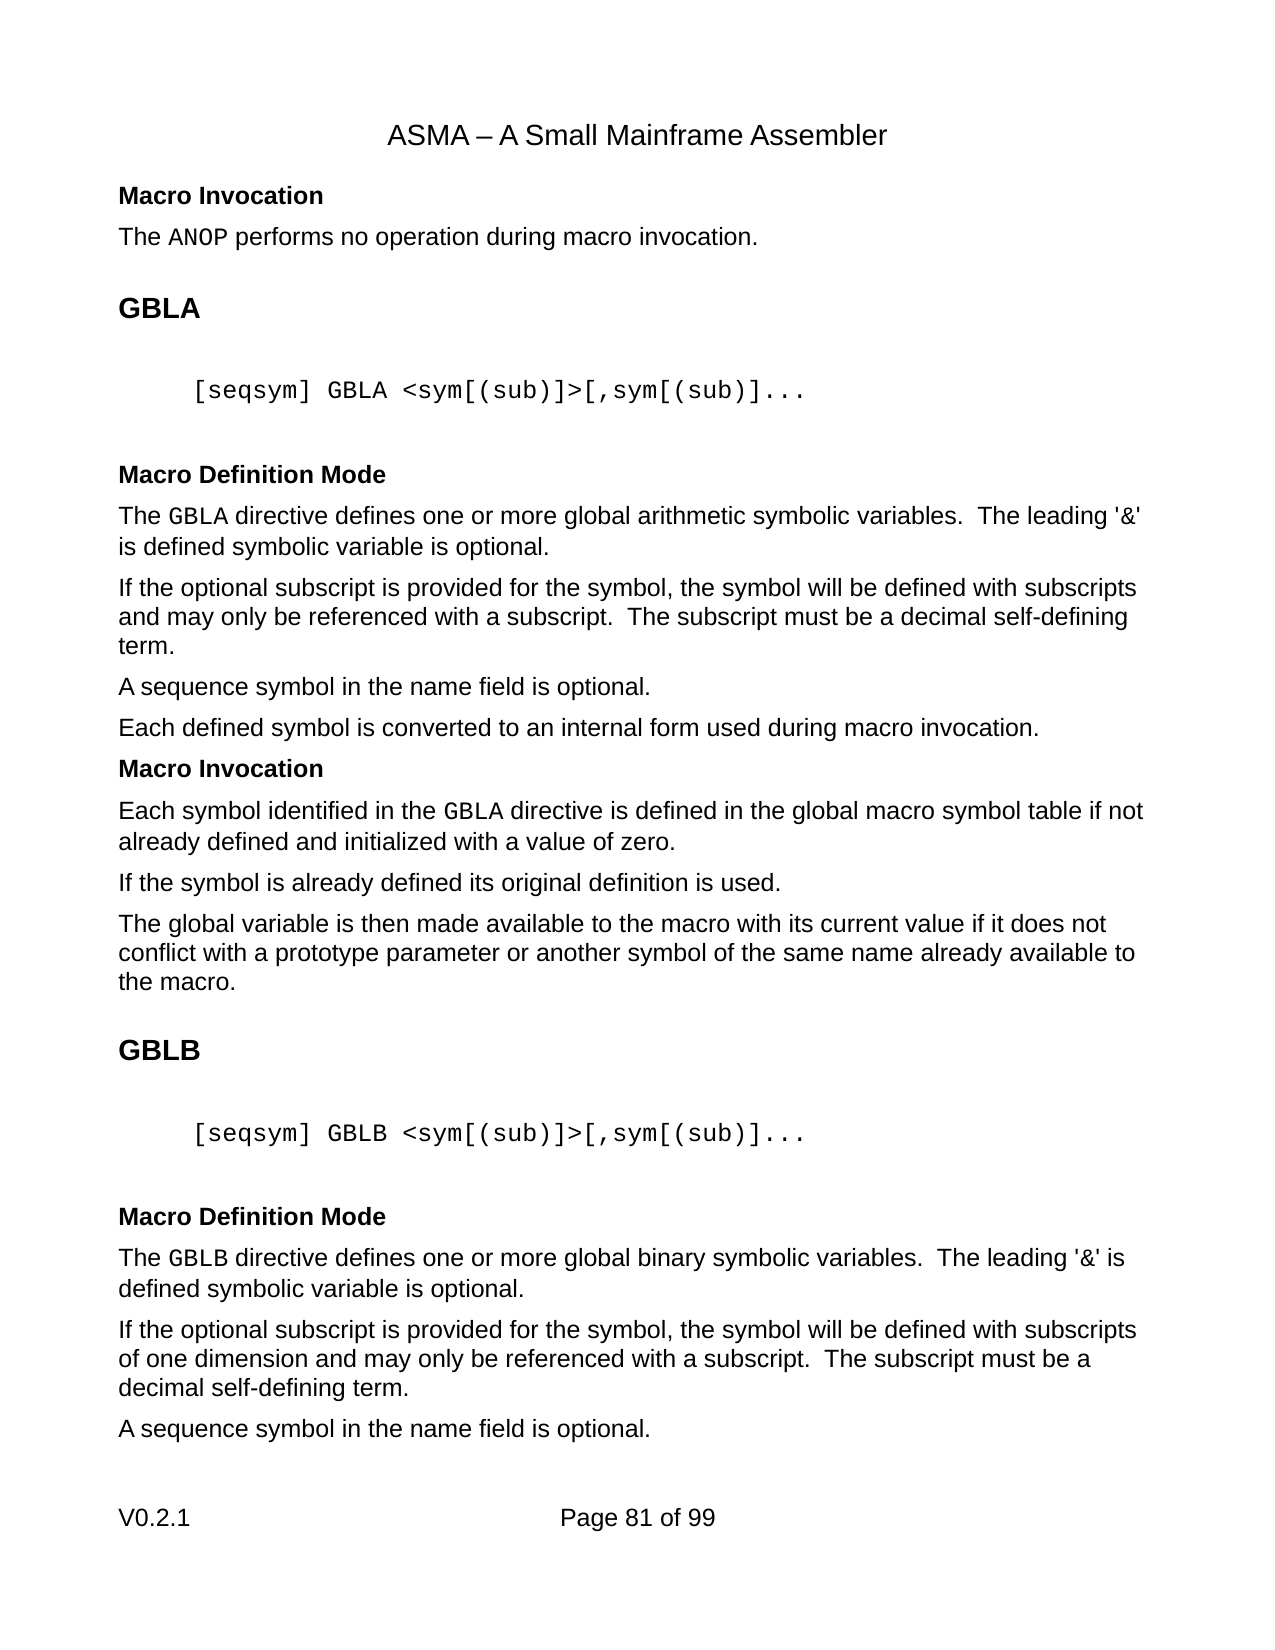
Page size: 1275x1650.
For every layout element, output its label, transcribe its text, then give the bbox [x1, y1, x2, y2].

text If the symbol is already defined its original definition is used. [118, 868, 1157, 897]
text The GBLA directive defines one or more global arithmetic symbolic variables. The leading '&' is defined symbolic variable is optional. [118, 501, 1157, 561]
text A sequence symbol in the name field is optional. [118, 1414, 1157, 1443]
subtitle GBLB [118, 1033, 1157, 1066]
text If the optional subscript is provided for the symbol, the symbol will be defined with subscripts of one dimension and may only be referenced with a subscript. The subscript must be a decimal self-defining term. [118, 1315, 1157, 1402]
text The ANOP performs no operation during macro invocation. [118, 222, 1157, 253]
text Macro Invocation [118, 754, 1157, 783]
text If the optional subscript is provided for the symbol, the symbol will be defined with subscripts and may only be referenced with a subscript. The subscript must be a decimal self-defining term. [118, 573, 1157, 659]
text A sequence symbol in the name field is optional. [118, 672, 1157, 701]
text Each symbol identified in the GBLA directive is defined in the global macro symbol table if not already defined and initialized with a value of zero. [118, 796, 1157, 855]
subtitle GBLA [118, 291, 1157, 324]
text [seqsym] GBLA <sym[(sub)]>[,sym[(sub)]... [192, 378, 1157, 406]
text Each defined symbol is converted to an internal form used during macro invocation. [118, 713, 1157, 742]
text The GBLB directive defines one or more global binary symbolic variables. The leading '&' is defined symbolic variable is optional. [118, 1243, 1157, 1303]
text Macro Invocation [118, 181, 1157, 210]
text Macro Definition Mode [118, 1202, 1157, 1231]
text [seqsym] GBLB <sym[(sub)]>[,sym[(sub)]... [192, 1120, 1157, 1148]
text The global variable is then made available to the macro with its current value if it does not conflict with a prototype parameter or another symbol of the same name already available to the macro. [118, 909, 1157, 995]
text Macro Definition Mode [118, 460, 1157, 488]
